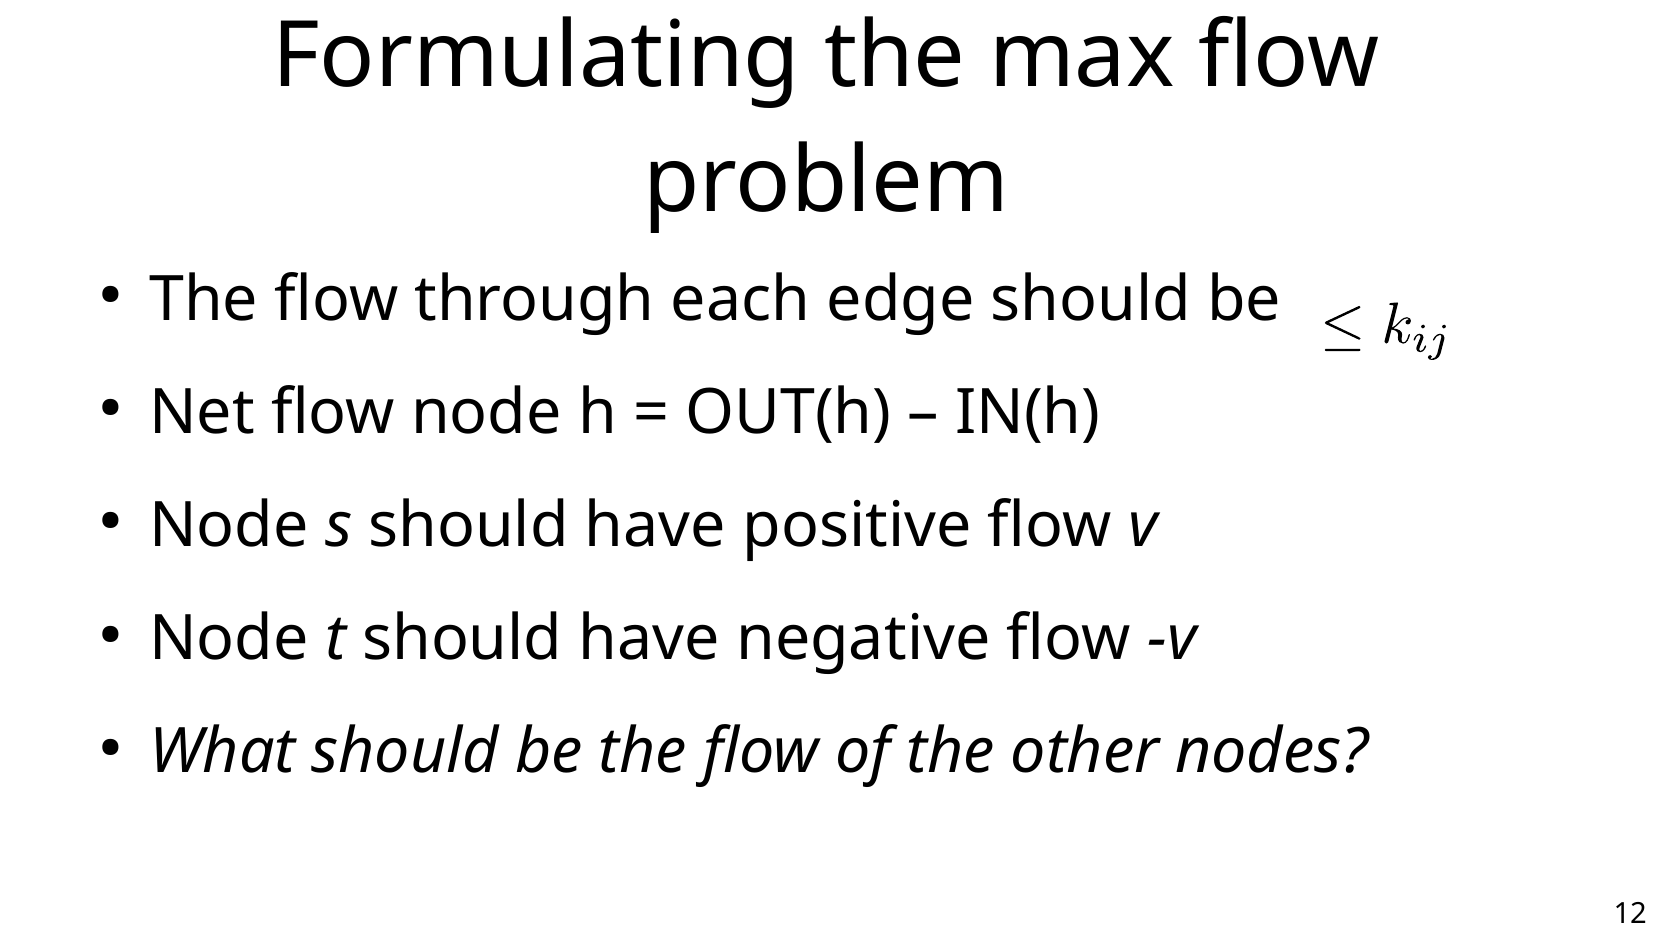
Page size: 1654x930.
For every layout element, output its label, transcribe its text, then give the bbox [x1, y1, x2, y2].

title Formulating the max flow problem [82, 1, 1571, 225]
text_box [1320, 302, 1450, 360]
list The flow through each edge should be Net flow node h = OUT(h) – IN(h) Node s should have positive flow v Node t should have negative flow -v What should be the flow of the other nodes? [82, 252, 1571, 793]
